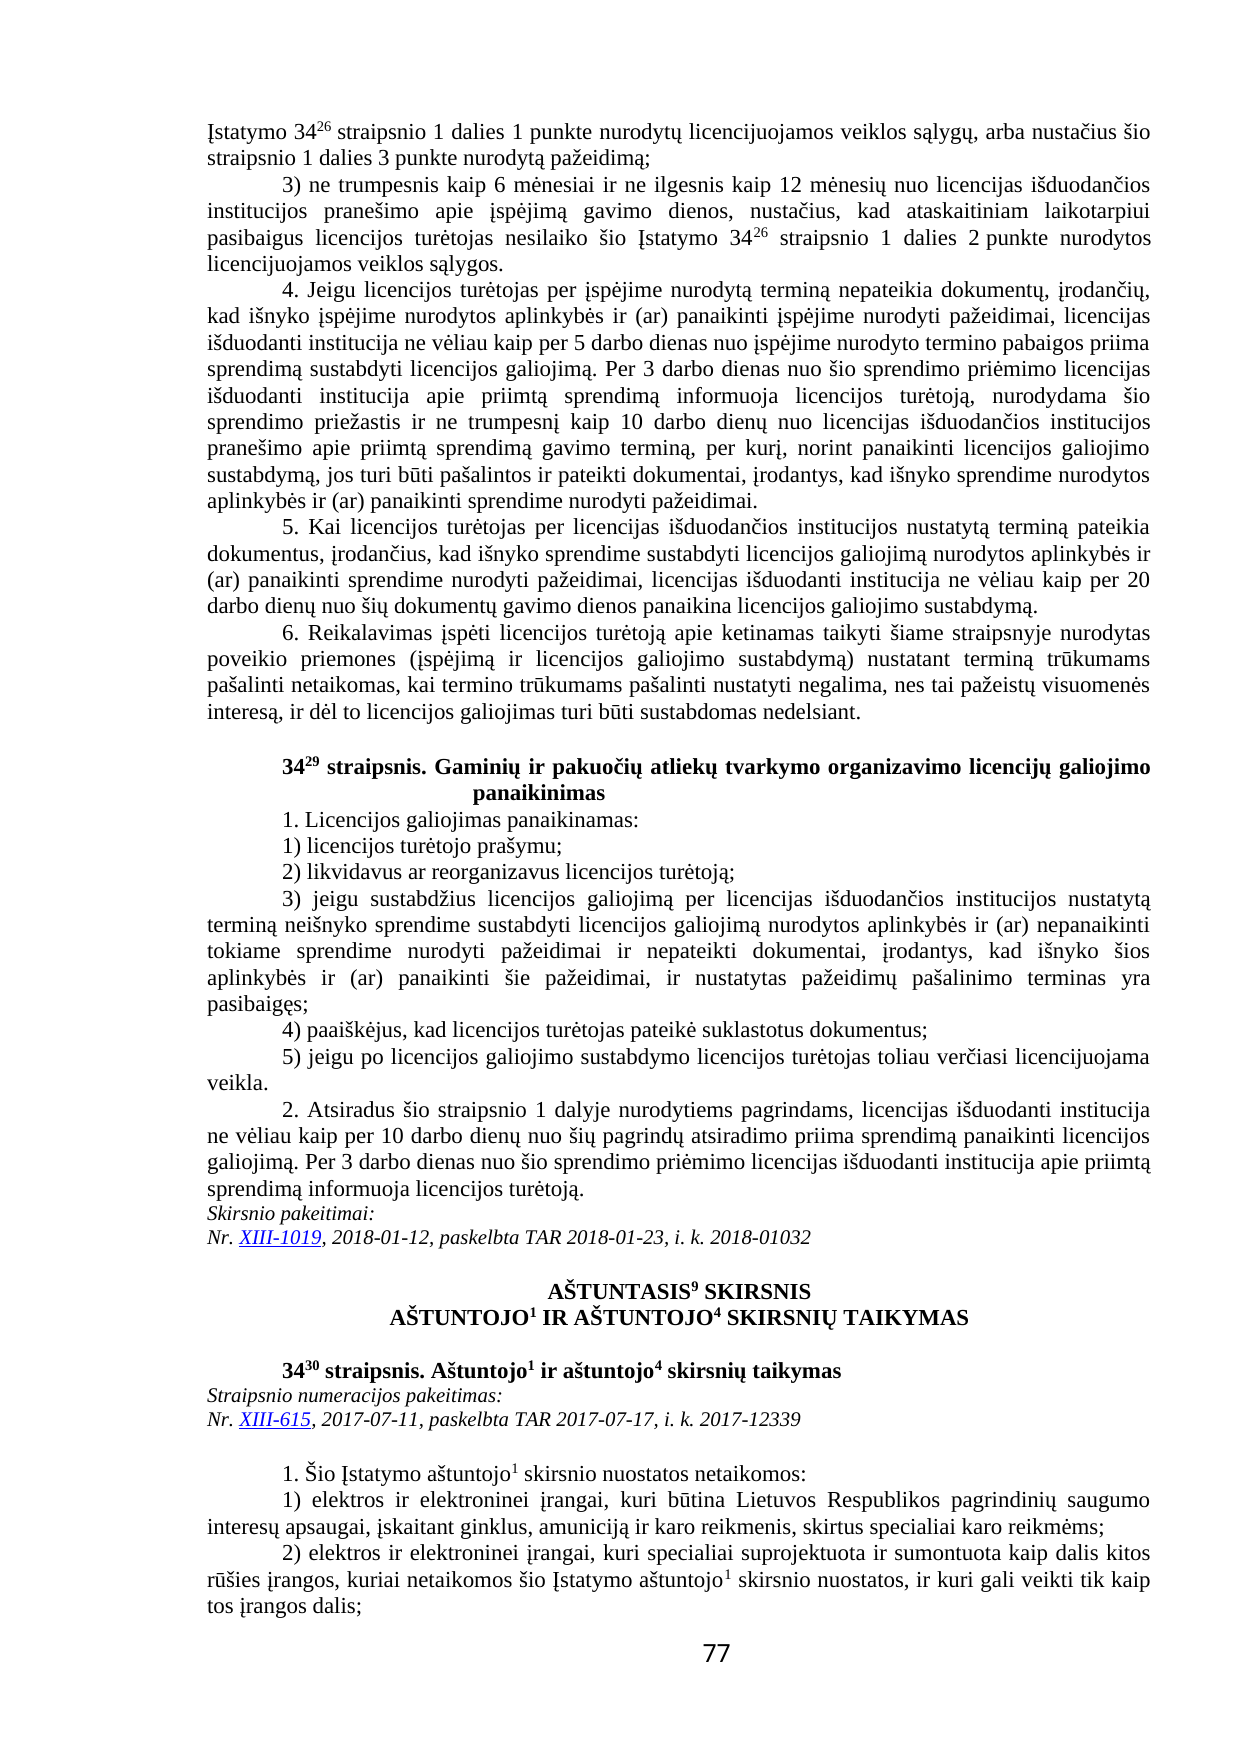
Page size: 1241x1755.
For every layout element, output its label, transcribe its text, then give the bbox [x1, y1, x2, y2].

text 2) likvidavus ar reorganizavus licencijos turėtoją; [207, 858, 1152, 885]
text 5) jeigu po licencijos galiojimo sustabdymo licencijos turėtojas toliau verčiasi licencijuojama veikla. [207, 1043, 1152, 1096]
text 1. Licencijos galiojimas panaikinamas: [207, 806, 1152, 832]
text AŠTUNTOJO1 IR AŠTUNTOJO4 SKIRSNIŲ TAIKYMAS [207, 1304, 1152, 1331]
text Skirsnio pakeitimai: [207, 1201, 1152, 1225]
text 5. Kai licencijos turėtojas per licencijas išduodančios institucijos nustatytą terminą pateikia dokumentus, įrodančius, kad išnyko sprendime sustabdyti licencijos galiojimą nurodytos aplinkybės ir (ar) panaikinti sprendime nurodyti pažeidimai, licencijas išduodanti institucija ne vėliau kaip per 20 darbo dienų nuo šių dokumentų gavimo dienos panaikina licencijos galiojimo sustabdymą. [207, 513, 1152, 619]
text Įstatymo 3426 straipsnio 1 dalies 1 punkte nurodytų licencijuojamos veiklos sąlygų, arba nustačius šio straipsnio 1 dalies 3 punkte nurodytą pažeidimą; [207, 118, 1152, 171]
text 4. Jeigu licencijos turėtojas per įspėjime nurodytą terminą nepateikia dokumentų, įrodančių, kad išnyko įspėjime nurodytos aplinkybės ir (ar) panaikinti įspėjime nurodyti pažeidimai, licencijas išduodanti institucija ne vėliau kaip per 5 darbo dienas nuo įspėjime nurodyto termino pabaigos priima sprendimą sustabdyti licencijos galiojimą. Per 3 darbo dienas nuo šio sprendimo priėmimo licencijas išduodanti institucija apie priimtą sprendimą informuoja licencijos turėtoją, nurodydama šio sprendimo priežastis ir ne trumpesnį kaip 10 darbo dienų nuo licencijas išduodančios institucijos pranešimo apie priimtą sprendimą gavimo terminą, per kurį, norint panaikinti licencijos galiojimo sustabdymą, jos turi būti pašalintos ir pateikti dokumentai, įrodantys, kad išnyko sprendime nurodytos aplinkybės ir (ar) panaikinti sprendime nurodyti pažeidimai. [207, 276, 1152, 513]
text 3) jeigu sustabdžius licencijos galiojimą per licencijas išduodančios institucijos nustatytą terminą neišnyko sprendime sustabdyti licencijos galiojimą nurodytos aplinkybės ir (ar) nepanaikinti tokiame sprendime nurodyti pažeidimai ir nepateikti dokumentai, įrodantys, kad išnyko šios aplinkybės ir (ar) panaikinti šie pažeidimai, ir nustatytas pažeidimų pašalinimo terminas yra pasibaigęs; [207, 885, 1152, 1017]
text 2) elektros ir elektroninei įrangai, kuri specialiai suprojektuota ir sumontuota kaip dalis kitos rūšies įrangos, kuriai netaikomos šio Įstatymo aštuntojo1 skirsnio nuostatos, ir kuri gali veikti tik kaip tos įrangos dalis; [207, 1539, 1152, 1618]
text AŠTUNTASIS9 SKIRSNIS [207, 1278, 1152, 1304]
text 1) elektros ir elektroninei įrangai, kuri būtina Lietuvos Respublikos pagrindinių saugumo interesų apsaugai, įskaitant ginklus, amuniciją ir karo reikmenis, skirtus specialiai karo reikmėms; [207, 1487, 1152, 1539]
text 2. Atsiradus šio straipsnio 1 dalyje nurodytiems pagrindams, licencijas išduodanti institucija ne vėliau kaip per 10 darbo dienų nuo šių pagrindų atsiradimo priima sprendimą panaikinti licencijos galiojimą. Per 3 darbo dienas nuo šio sprendimo priėmimo licencijas išduodanti institucija apie priimtą sprendimą informuoja licencijos turėtoją. [207, 1096, 1152, 1201]
text 1. Šio Įstatymo aštuntojo1 skirsnio nuostatos netaikomos: [207, 1460, 1152, 1487]
text 4) paaiškėjus, kad licencijos turėtojas pateikė suklastotus dokumentus; [207, 1017, 1152, 1043]
text Nr. XIII-615, 2017-07-11, paskelbta TAR 2017-07-17, i. k. 2017-12339 [207, 1407, 1152, 1431]
text Nr. XIII-1019, 2018-01-12, paskelbta TAR 2018-01-23, i. k. 2018-01032 [207, 1225, 1152, 1249]
text 6. Reikalavimas įspėti licencijos turėtoją apie ketinamas taikyti šiame straipsnyje nurodytas poveikio priemones (įspėjimą ir licencijos galiojimo sustabdymą) nustatant terminą trūkumams pašalinti netaikomas, kai termino trūkumams pašalinti nustatyti negalima, nes tai pažeistų visuomenės interesą, ir dėl to licencijos galiojimas turi būti sustabdomas nedelsiant. [207, 619, 1152, 724]
text 3429 straipsnis. Gaminių ir pakuočių atliekų tvarkymo organizavimo licencijų galiojimo panaikinimas [282, 753, 1152, 806]
text 3) ne trumpesnis kaip 6 mėnesiai ir ne ilgesnis kaip 12 mėnesių nuo licencijas išduodančios institucijos pranešimo apie įspėjimą gavimo dienos, nustačius, kad ataskaitiniam laikotarpiui pasibaigus licencijos turėtojas nesilaiko šio Įstatymo 3426 straipsnio 1 dalies 2 punkte nurodytos licencijuojamos veiklos sąlygos. [207, 171, 1152, 276]
text 1) licencijos turėtojo prašymu; [207, 832, 1152, 858]
text 3430 straipsnis. Aštuntojo1 ir aštuntojo4 skirsnių taikymas [207, 1357, 1152, 1383]
text Straipsnio numeracijos pakeitimas: [207, 1383, 1152, 1407]
